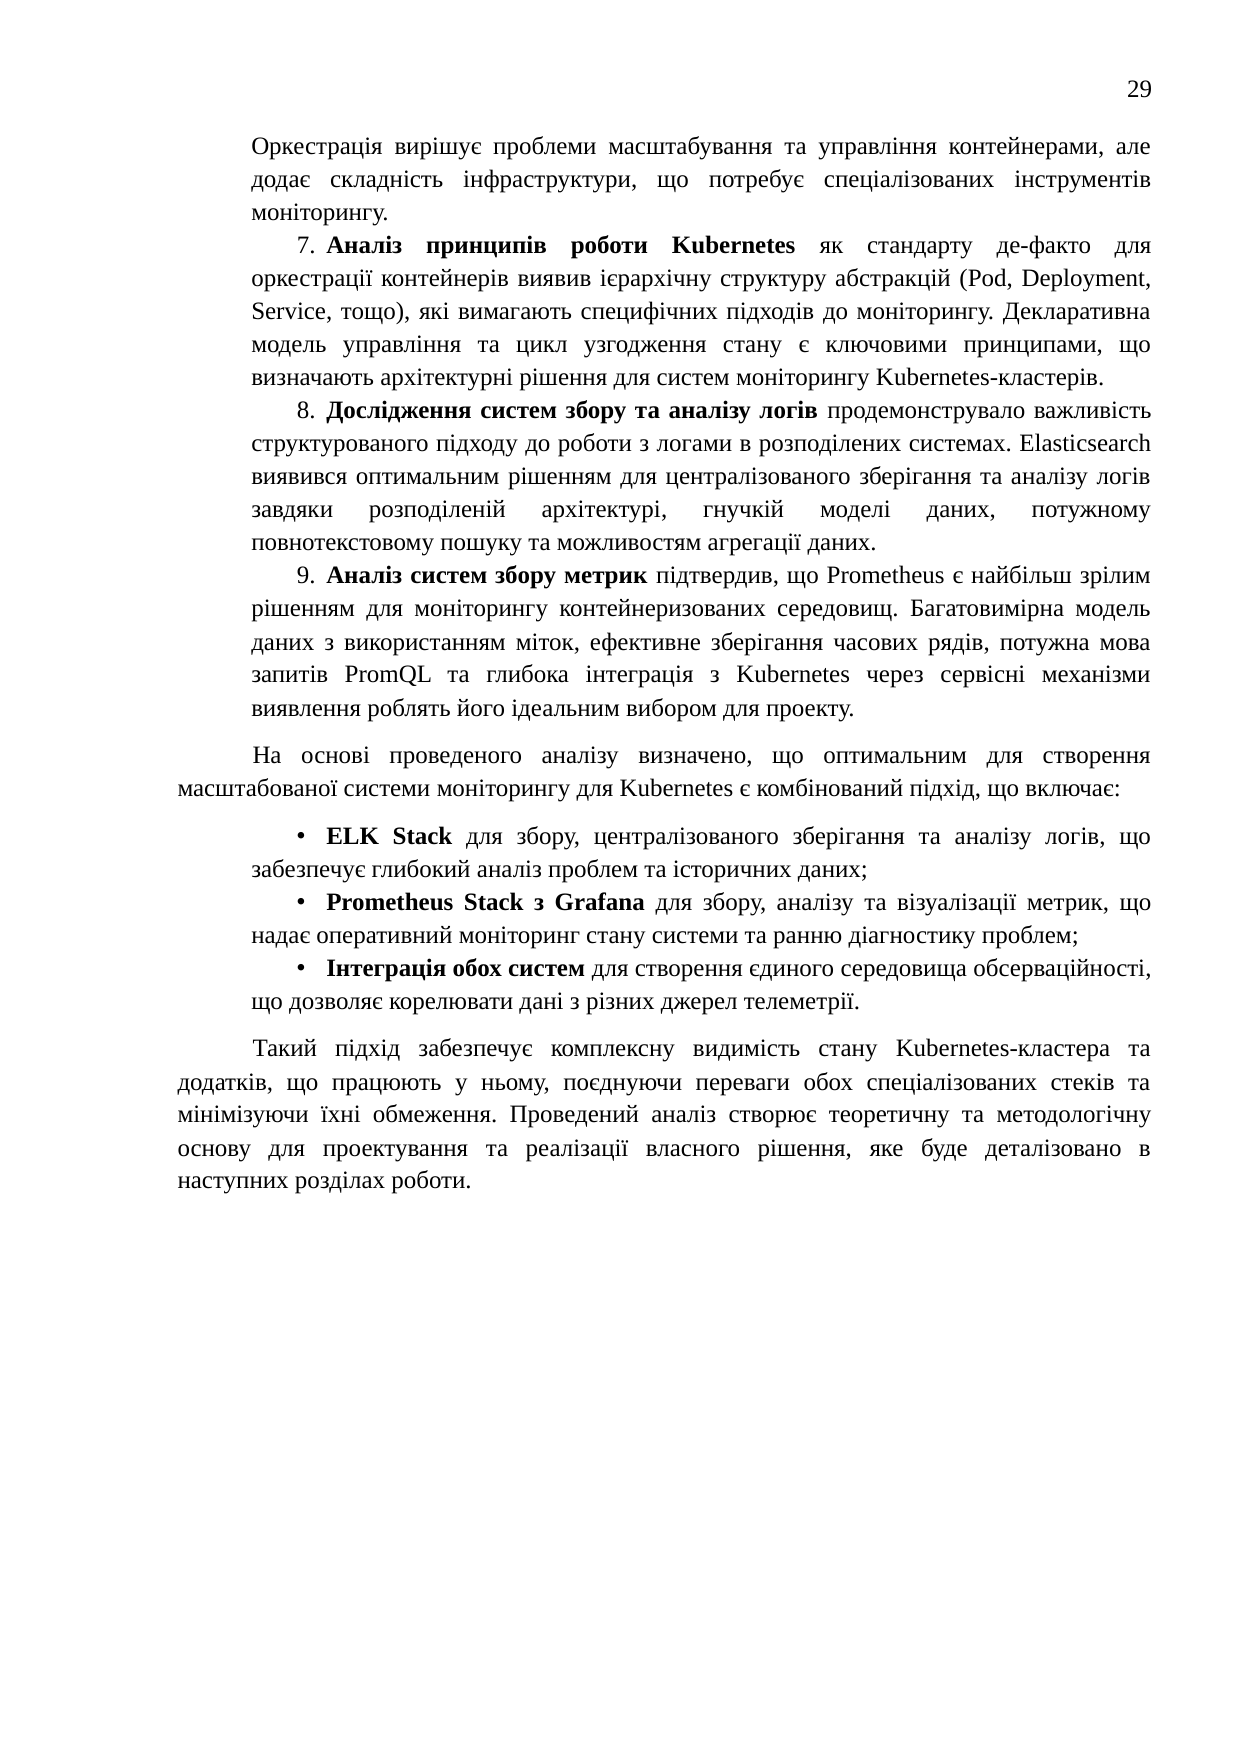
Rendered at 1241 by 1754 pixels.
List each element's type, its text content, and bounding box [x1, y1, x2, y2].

list Інтеграція обох систем для створення єдиного середовища обсерваційності, що дозволяє корелювати дані з різних джерел телеметрії. [222, 953, 1152, 1015]
list Аналіз принципів роботи Kubernetes як стандарту де-факто для оркестрації контейнерів виявив ієрархічну структуру абстракцій (Pod, Deployment, Service, тощо), які вимагають специфічних підходів до моніторингу. Декларативна модель управління та цикл узгодження стану є ключовими принципами, що визначають архітектурні рішення для систем моніторингу Kubernetes-кластерів. [222, 230, 1152, 391]
list ELK Stack для збору, централізованого зберігання та аналізу логів, що забезпечує глибокий аналіз проблем та історичних даних; [222, 821, 1152, 883]
list Оркестрація вирішує проблеми масштабування та управління контейнерами, але додає складність інфраструктури, що потребує спеціалізованих інструментів моніторингу. [222, 131, 1152, 226]
list Prometheus Stack з Grafana для збору, аналізу та візуалізації метрик, що надає оперативний моніторинг стану системи та ранню діагностику проблем; [222, 887, 1152, 949]
text Такий підхід забезпечує комплексну видимість стану Kubernetes-кластера та додатків, що працюють у ньому, поєднуючи переваги обох спеціалізованих стеків та мінімізуючи їхні обмеження. Проведений аналіз створює теоретичну та методологічну основу для проектування та реалізації власного рішення, яке буде деталізовано в наступних розділах роботи. [177, 1033, 1152, 1194]
list Дослідження систем збору та аналізу логів продемонструвало важливість структурованого підходу до роботи з логами в розподілених системах. Elasticsearch виявився оптимальним рішенням для централізованого зберігання та аналізу логів завдяки розподіленій архітектурі, гнучкій моделі даних, потужному повнотекстовому пошуку та можливостям агрегації даних. [222, 395, 1152, 556]
text На основі проведеного аналізу визначено, що оптимальним для створення масштабованої системи моніторингу для Kubernetes є комбінований підхід, що включає: [177, 740, 1152, 802]
list Аналіз систем збору метрик підтвердив, що Prometheus є найбільш зрілим рішенням для моніторингу контейнеризованих середовищ. Багатовимірна модель даних з використанням міток, ефективне зберігання часових рядів, потужна мова запитів PromQL та глибока інтеграція з Kubernetes через сервісні механізми виявлення роблять його ідеальним вибором для проекту. [222, 561, 1152, 721]
